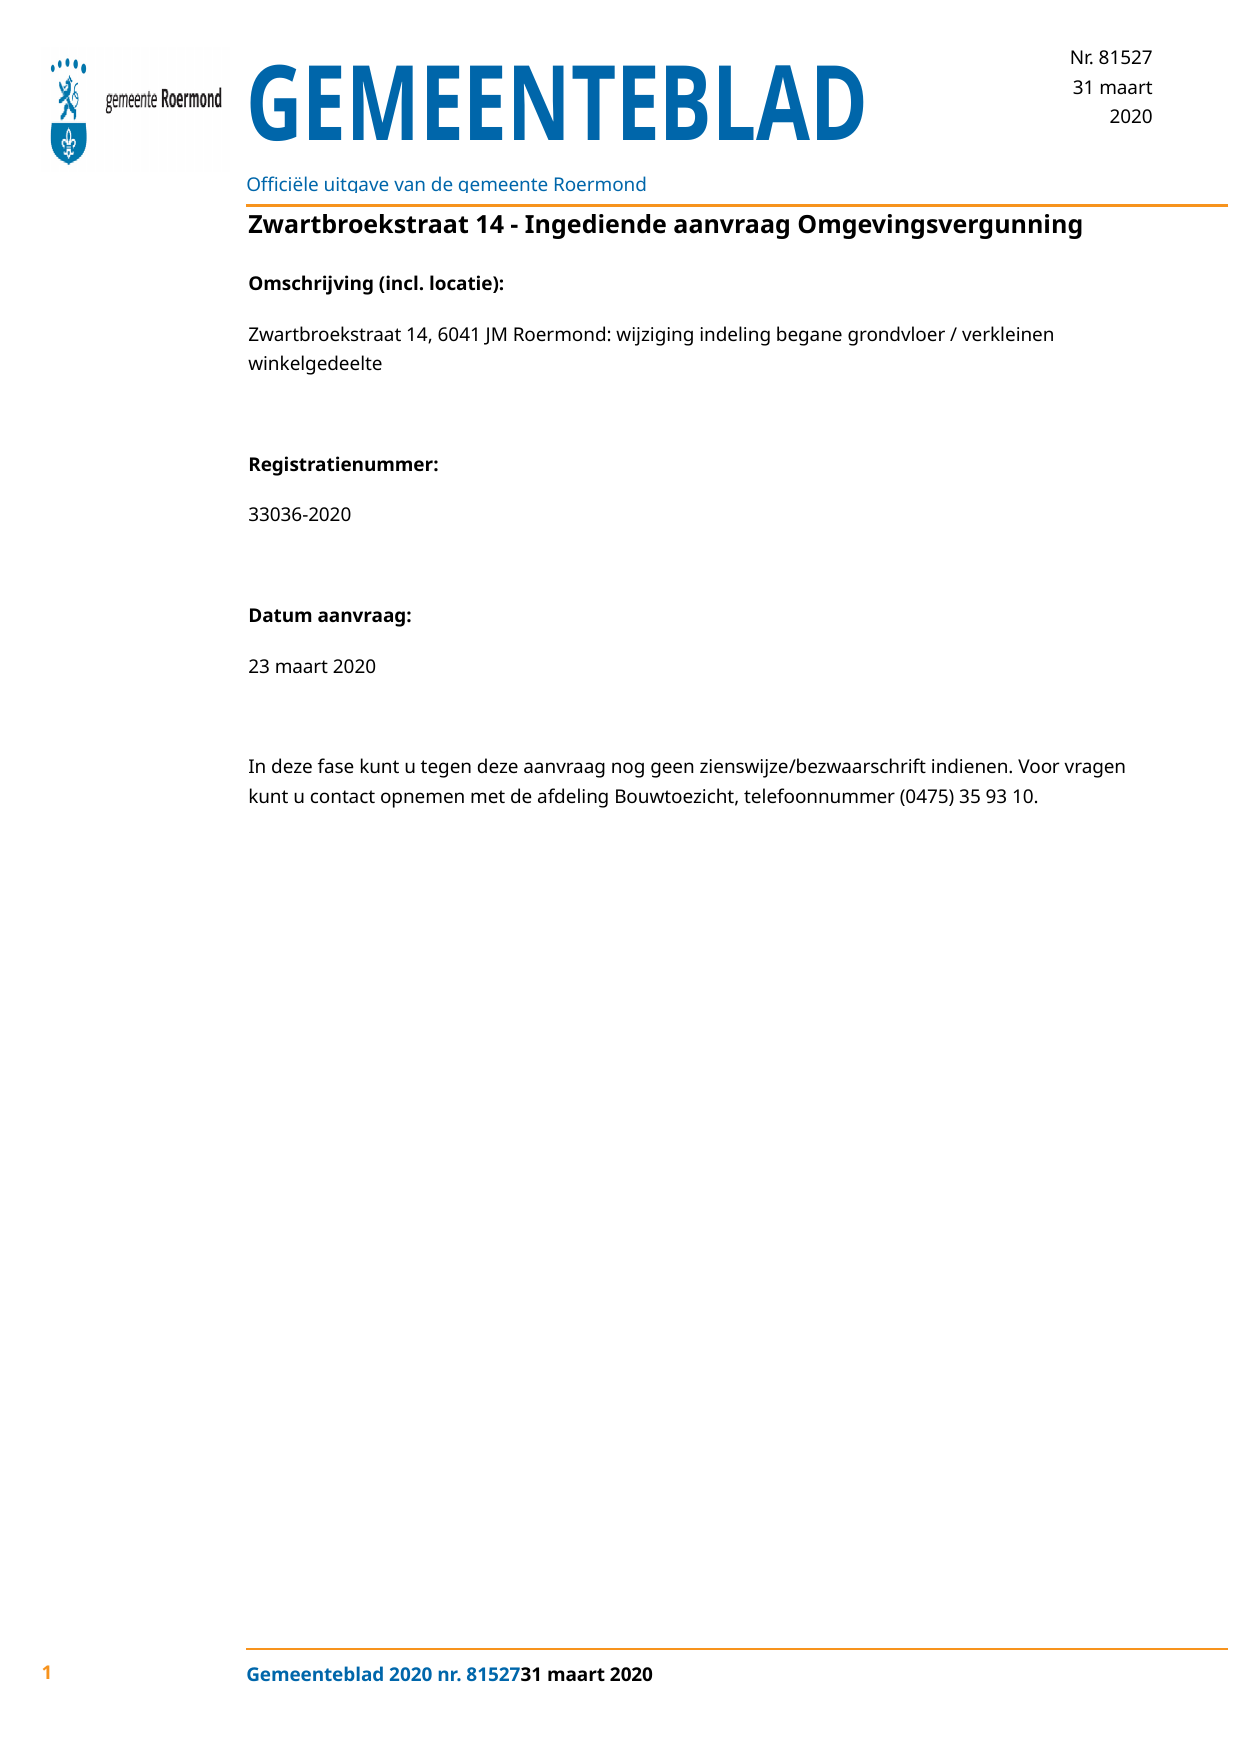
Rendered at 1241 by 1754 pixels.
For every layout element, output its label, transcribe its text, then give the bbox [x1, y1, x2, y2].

text Datum aanvraag: [248, 602, 1152, 628]
text Registratienummer: [248, 451, 1152, 477]
text Omschrijving (incl. locatie): [248, 270, 1152, 296]
text 33036-2020 [248, 502, 1152, 527]
picture [41, 47, 231, 172]
text Zwartbroekstraat 14, 6041 JM Roermond: wijziging indeling begane grondvloer / verkleinen winkelgedeelte [248, 321, 1152, 376]
text Zwartbroekstraat 14 - Ingediende aanvraag Omgevingsvergunning [248, 207, 1152, 241]
text 23 maart 2020 [248, 653, 1152, 678]
text In deze fase kunt u tegen deze aanvraag nog geen zienswijze/bezwaarschrift indienen. Voor vragen kunt u contact opnemen met de afdeling Bouwtoezicht, telefoonnummer (0475) 35 93 10. [248, 754, 1152, 809]
